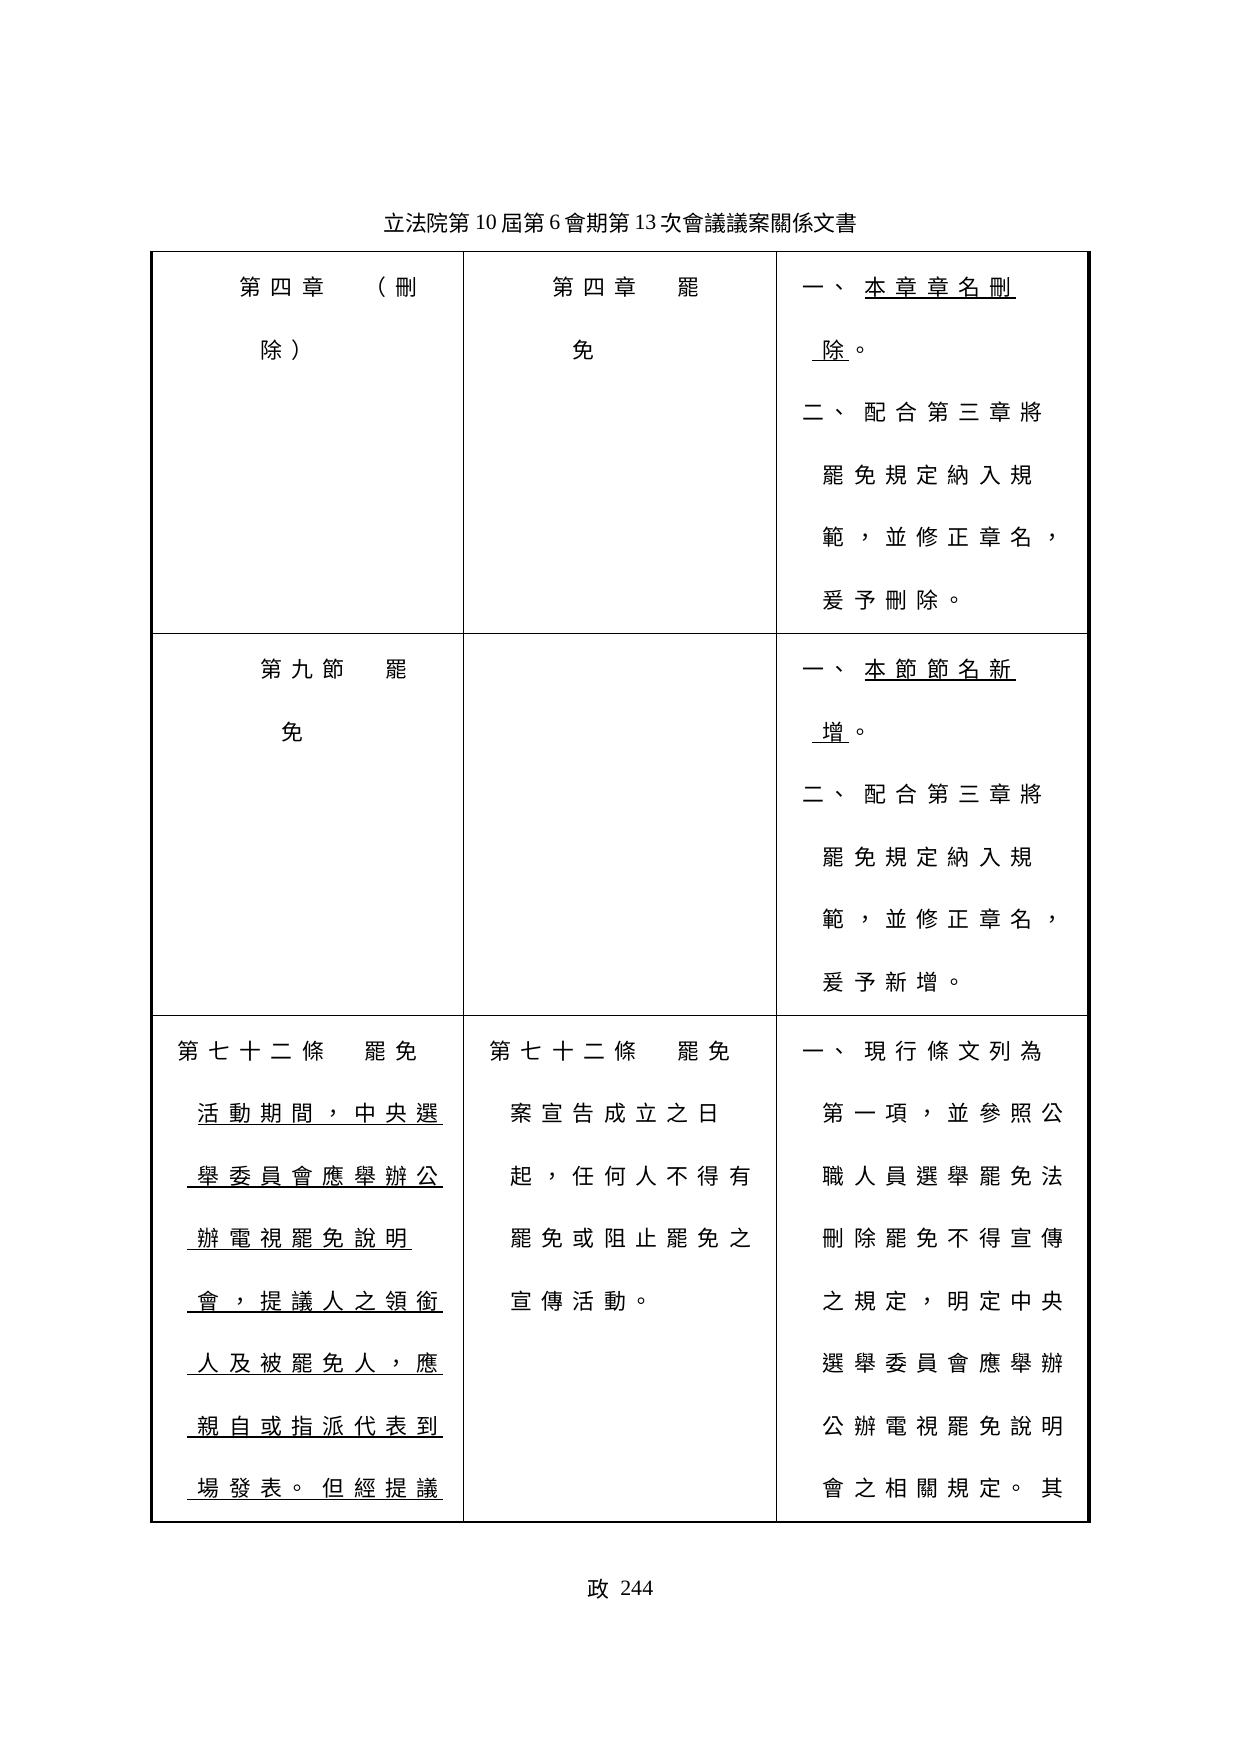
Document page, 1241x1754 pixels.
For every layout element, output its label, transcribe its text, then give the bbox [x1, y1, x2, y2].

table_cell 第九節 罷 免 [153, 634, 463, 1014]
table_cell [464, 634, 776, 1014]
table_cell 一、本章章名刪除。 二、配合第三章將罷免規定納入規範，並修正章名，爰予刪除。 [777, 252, 1087, 633]
table_cell 第七十二條 罷免活動期間，中央選舉委員會應舉辦公辦電視罷免說明會，提議人之領銜人及被罷免人，應親自或指派代表到場發表。但經提議 [153, 1016, 463, 1521]
table_cell 一、本節節名新增。 二、配合第三章將罷免規定納入規範，並修正章名，爰予新增。 [777, 634, 1087, 1014]
table_cell 第四章 罷 免 [464, 252, 776, 633]
table_cell 第七十二條 罷免案宣告成立之日起，任何人不得有罷免或阻止罷免之宣傳活動。 [464, 1016, 776, 1521]
table_cell 一、現行條文列為第一項，並參照公職人員選舉罷免法刪除罷免不得宣傳之規定，明定中央選舉委員會應舉辦公辦電視罷免說明會之相關規定。其 [777, 1016, 1087, 1521]
table_cell 第四章 （刪除） [153, 252, 463, 633]
